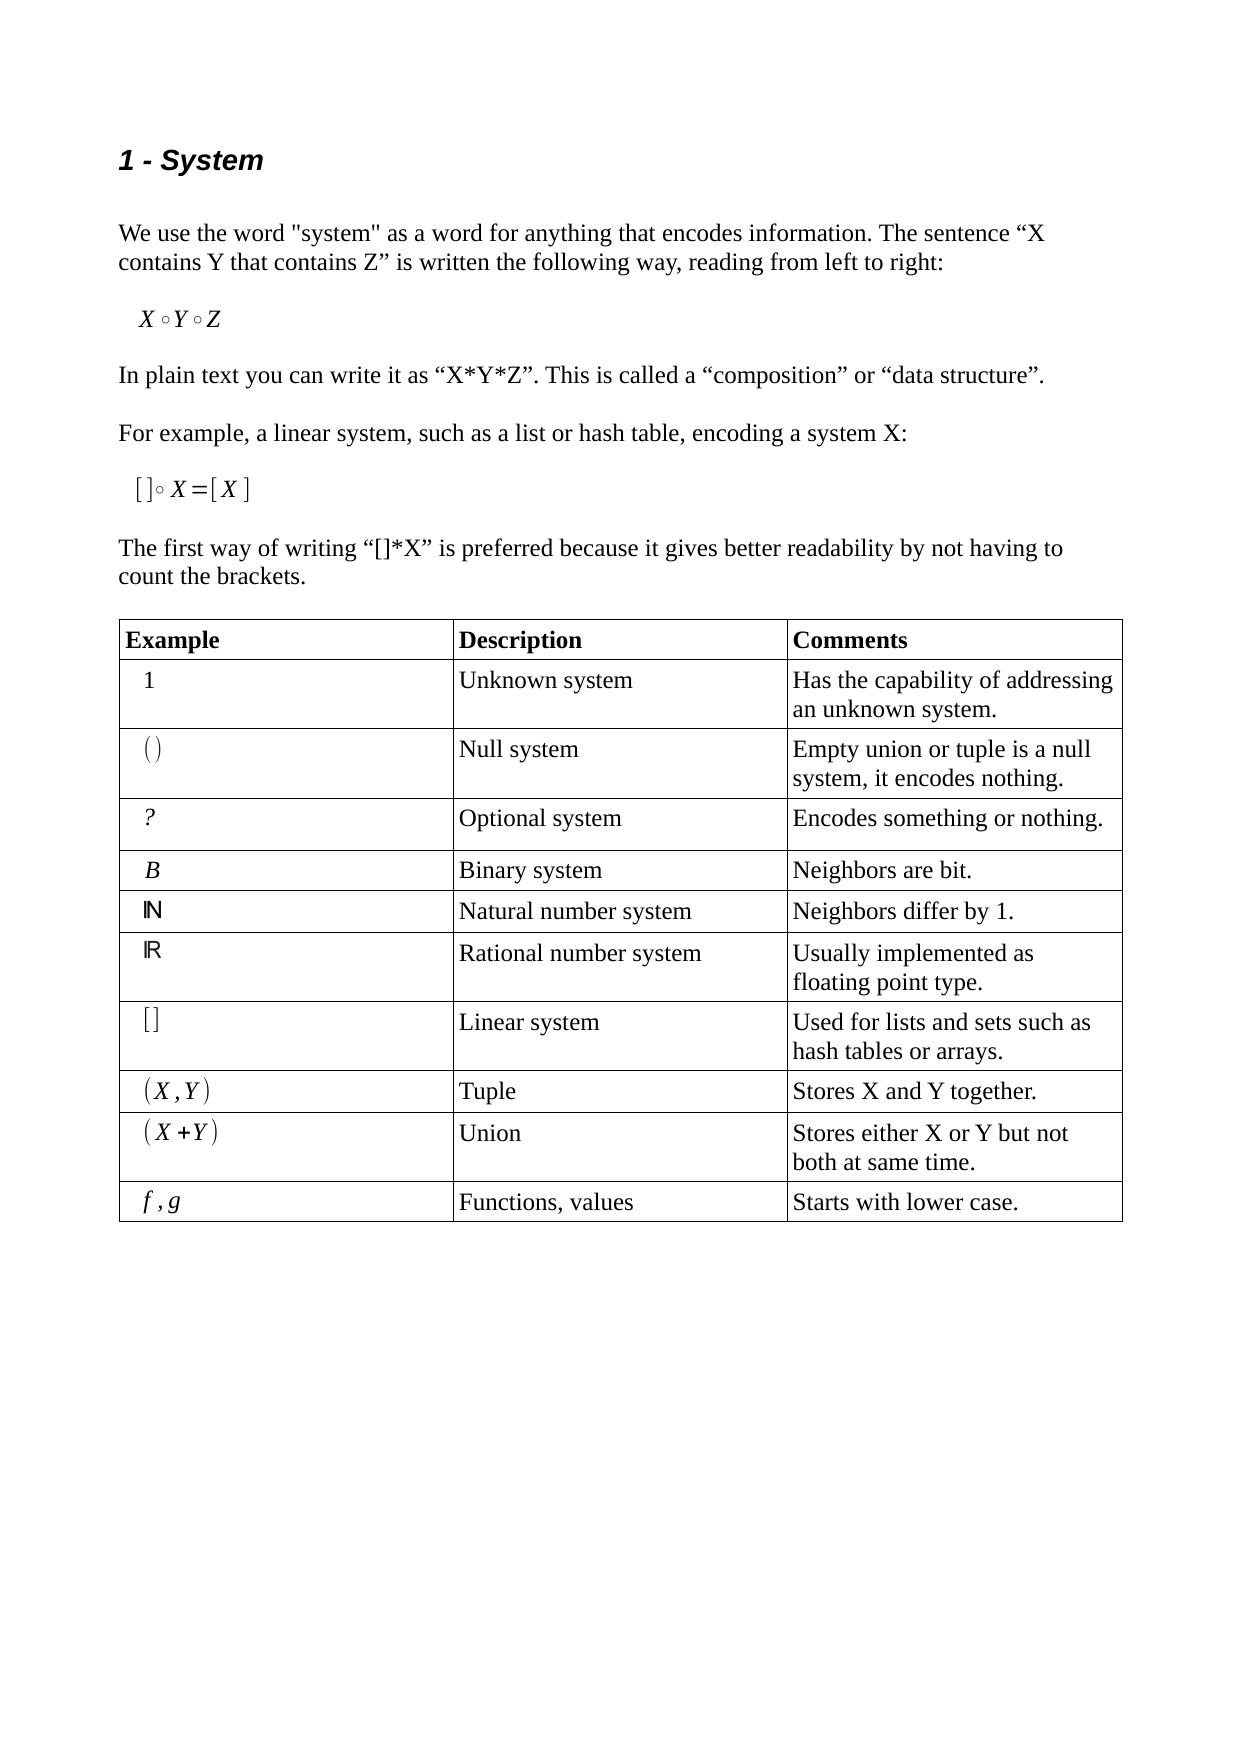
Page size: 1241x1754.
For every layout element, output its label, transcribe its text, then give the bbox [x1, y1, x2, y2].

table_cell Functions, values [454, 1182, 787, 1221]
table_cell [120, 729, 453, 797]
table_cell [120, 1113, 453, 1181]
table_cell Unknown system [454, 660, 787, 728]
table_cell Empty union or tuple is a null system, it encodes nothing. [788, 729, 1122, 797]
table_cell Optional system [454, 799, 787, 850]
table_cell Stores X and Y together. [788, 1071, 1122, 1112]
table_cell [120, 1071, 453, 1112]
table_header Comments [788, 620, 1122, 659]
table_cell [120, 1002, 453, 1070]
table_cell Neighbors differ by 1. [788, 891, 1122, 932]
table_cell [120, 660, 453, 728]
table_cell Linear system [454, 1002, 787, 1070]
subtitle 1 - System [118, 143, 1122, 177]
table_cell [120, 891, 453, 932]
table_cell Encodes something or nothing. [788, 799, 1122, 850]
table_cell Stores either X or Y but not both at same time. [788, 1113, 1122, 1181]
text We use the word "system" as a word for anything that encodes information. The sentence “X contains Y that contains Z” is written the following way, reading from left to right: [118, 218, 1122, 275]
table_cell Neighbors are bit. [788, 851, 1122, 890]
table_cell [120, 799, 453, 850]
table_cell Used for lists and sets such as hash tables or arrays. [788, 1002, 1122, 1070]
table_cell Tuple [454, 1071, 787, 1112]
table_cell [120, 933, 453, 1001]
table_cell Usually implemented as floating point type. [788, 933, 1122, 1001]
text In plain text you can write it as “X*Y*Z”. This is called a “composition” or “data structure”. [118, 361, 1122, 418]
table_cell Has the capability of addressing an unknown system. [788, 660, 1122, 728]
table_cell [120, 1182, 453, 1221]
table_cell Binary system [454, 851, 787, 890]
table_cell Union [454, 1113, 787, 1181]
table_cell Natural number system [454, 891, 787, 932]
text The first way of writing “[]*X” is preferred because it gives better readability by not having to count the brackets. [118, 533, 1122, 619]
table_cell [120, 851, 453, 890]
table_cell Null system [454, 729, 787, 797]
table_header Example [120, 620, 453, 659]
table_cell Rational number system [454, 933, 787, 1001]
table_cell Starts with lower case. [788, 1182, 1122, 1221]
table_header Description [454, 620, 787, 659]
text For example, a linear system, such as a list or hash table, encoding a system X: [118, 418, 1122, 447]
